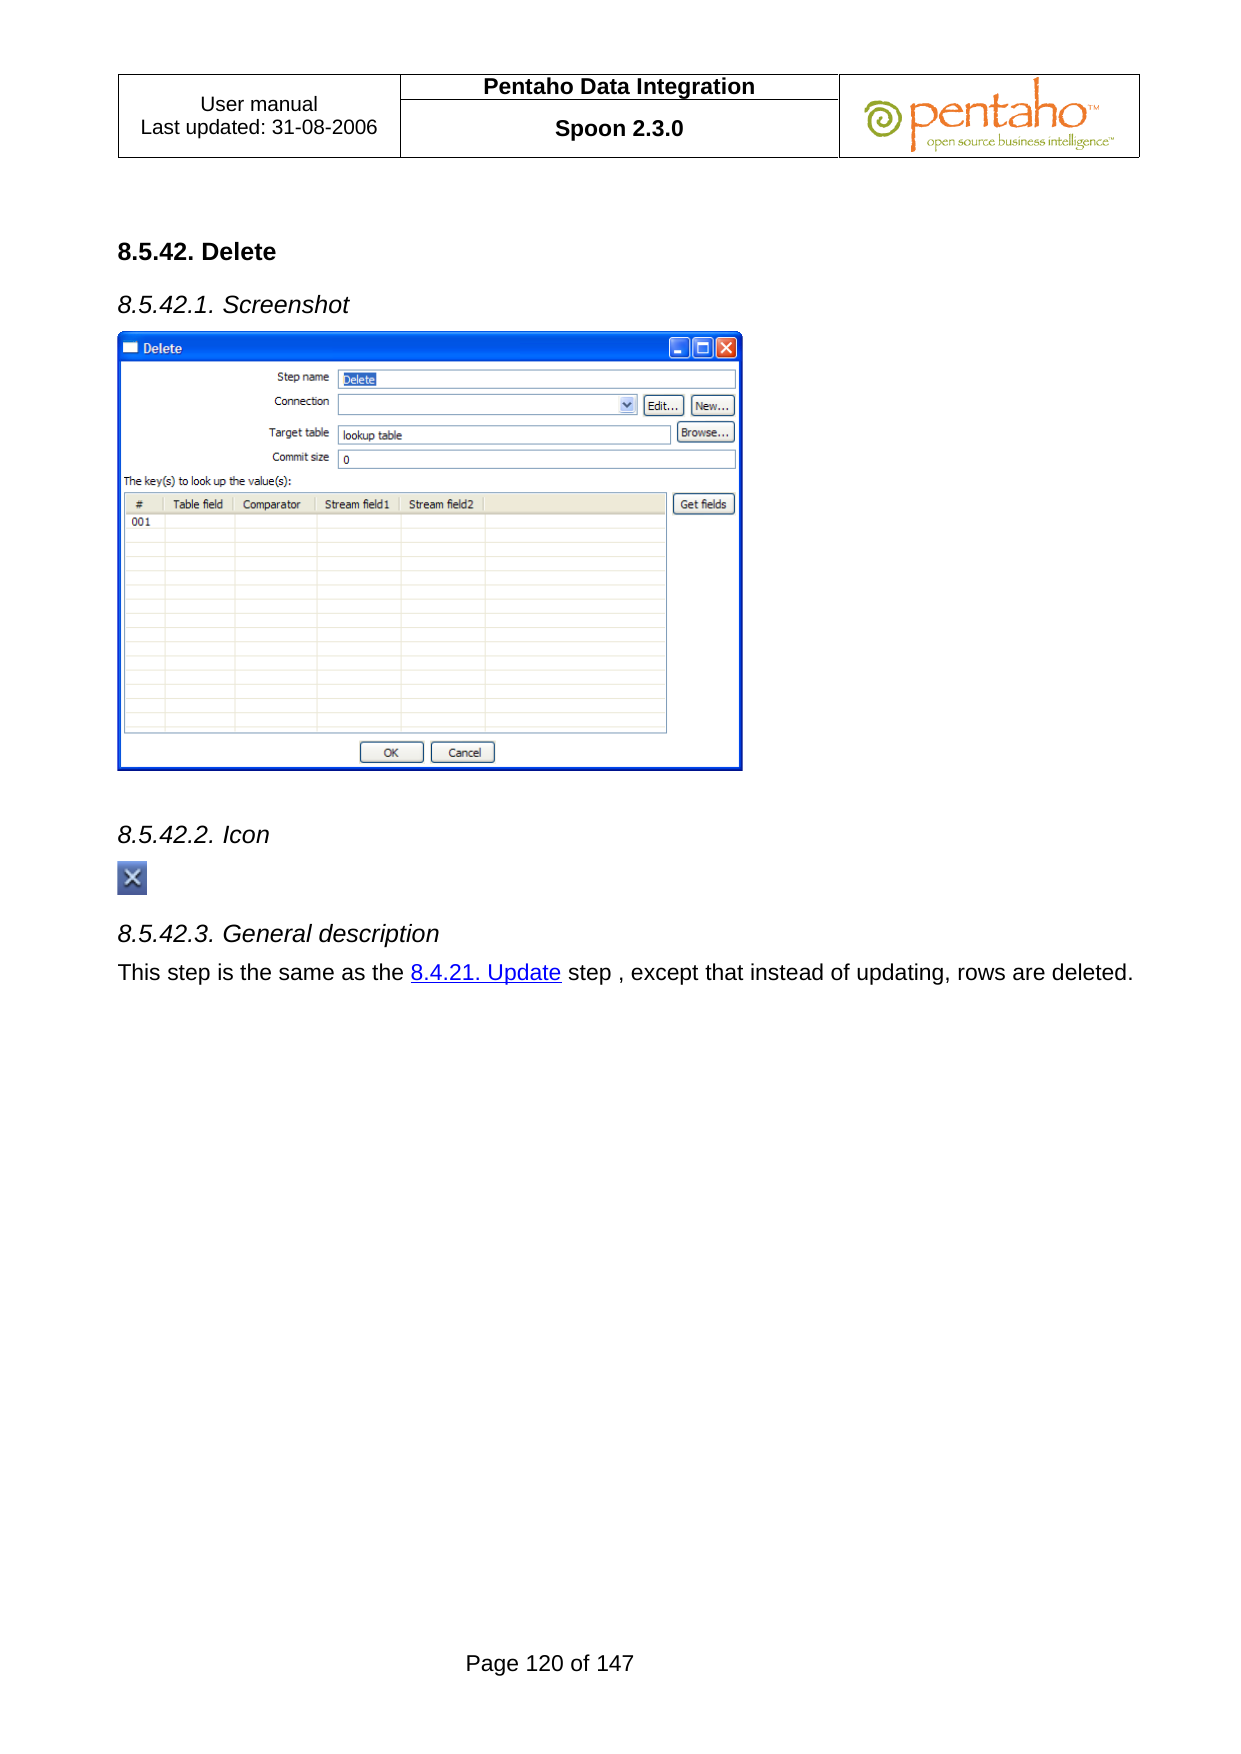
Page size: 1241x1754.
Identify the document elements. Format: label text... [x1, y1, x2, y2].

subtitle Delete [117, 238, 1137, 266]
picture [117, 861, 147, 895]
subtitle General description [117, 919, 1137, 947]
subtitle Screenshot [117, 291, 1137, 319]
text This step is the same as the 8.4.21. Update step , except that instead of updating, rows are deleted. [117, 960, 1137, 986]
picture [117, 331, 743, 771]
subtitle Icon [117, 821, 1137, 849]
